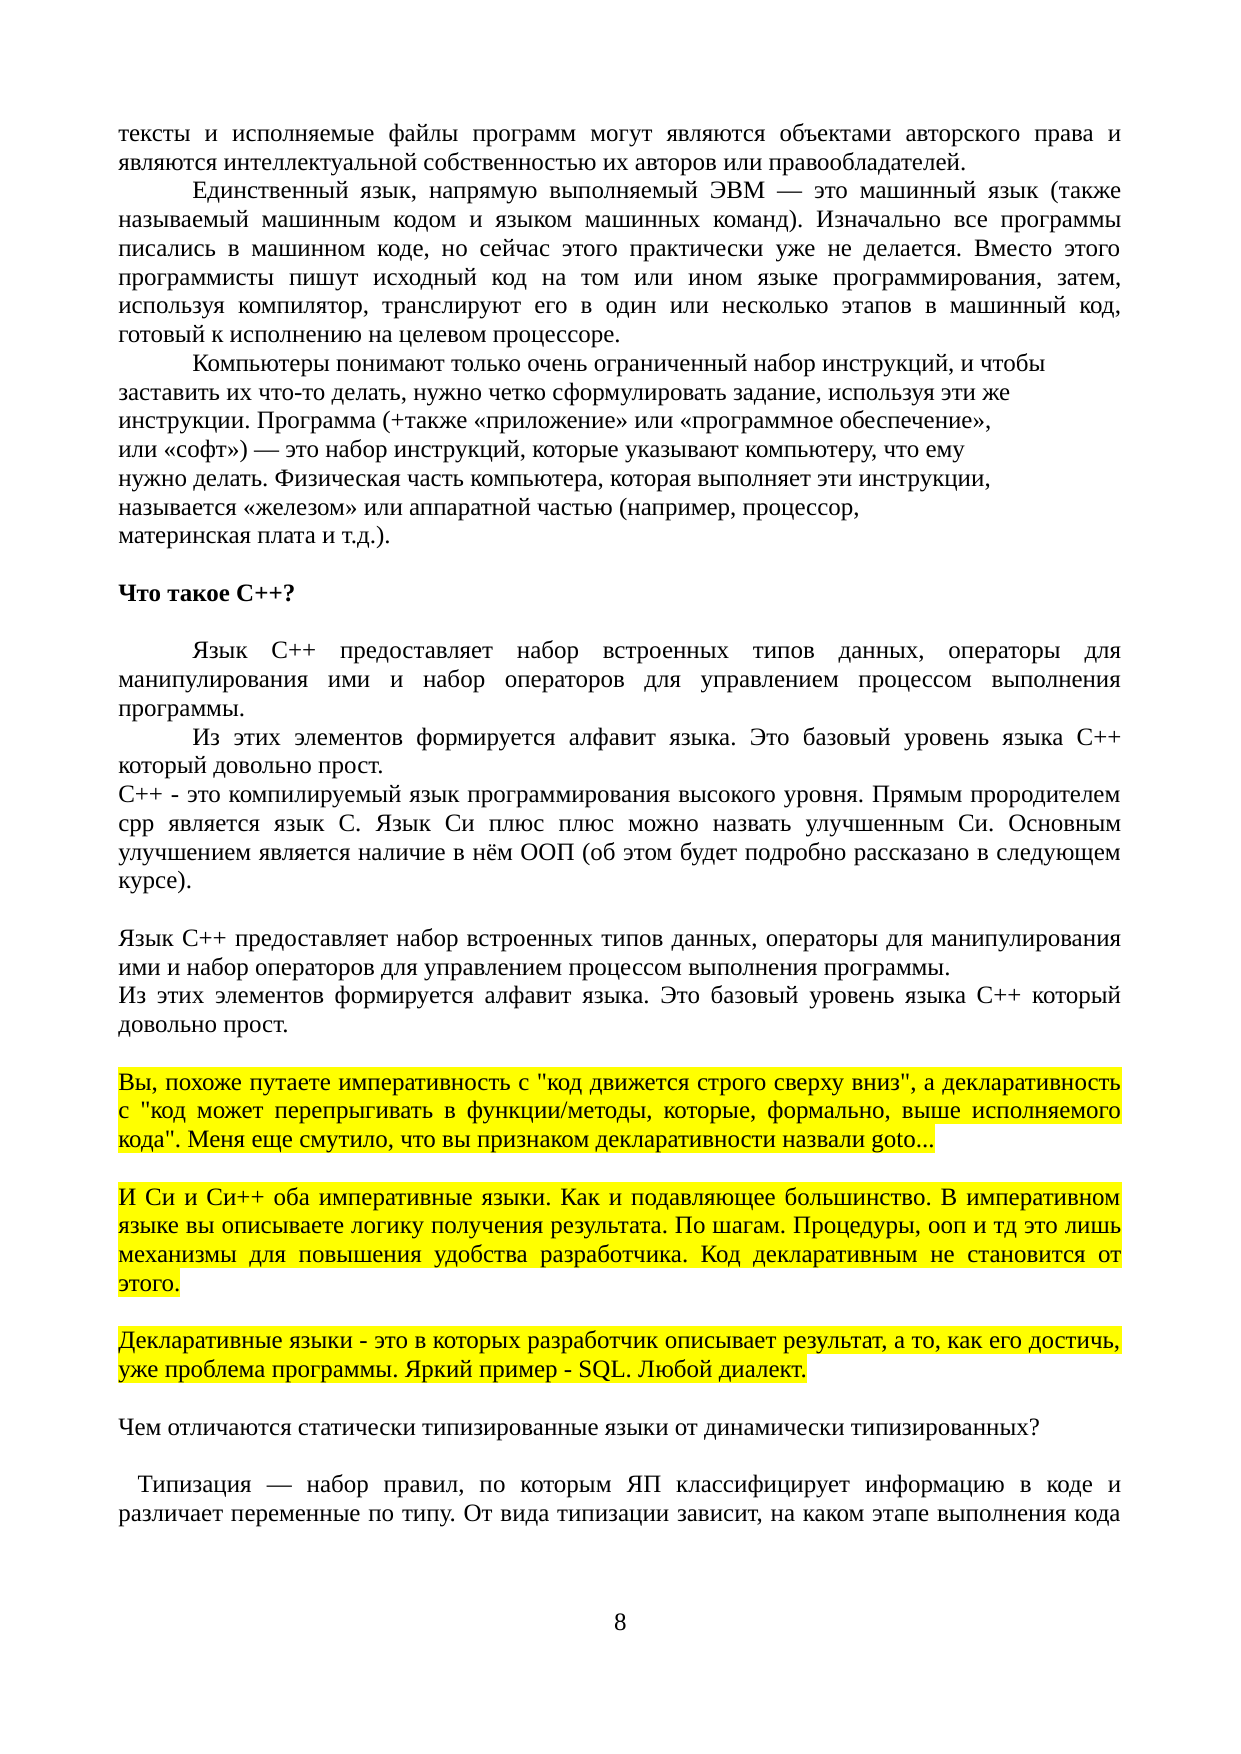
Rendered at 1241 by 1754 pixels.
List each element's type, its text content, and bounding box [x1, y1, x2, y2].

text заставить их что-то делать, нужно четко сформулировать задание, используя эти же [118, 377, 1122, 406]
text Из этих элементов формируется алфавит языка. Это базовый уровень языка C++ который довольно прост. [118, 722, 1122, 779]
text называется «железом» или аппаратной частью (например, процессор, [118, 492, 1122, 521]
text Язык C++ предоставляет набор встроенных типов данных, операторы для манипулирования ими и набор операторов для управлением процессом выполнения программы. [118, 636, 1122, 722]
text Компьютеры понимают только очень ограниченный набор инструкций, и чтобы [118, 348, 1122, 377]
text инструкции. Программа (+также «приложение» или «программное обеспечение», [118, 406, 1122, 434]
text Единственный язык, напрямую выполняемый ЭВМ — это машинный язык (также называемый машинным кодом и языком машинных команд). Изначально все программы писались в машинном коде, но сейчас этого практически уже не делается. Вместо этого программисты пишут исходный код на том или ином языке программирования, затем, используя компилятор, транслируют его в один или несколько этапов в машинный код, готовый к исполнению на целевом процессоре. [118, 176, 1122, 348]
text Вы, похоже путаете императивность с "код движется строго сверху вниз", а декларативность с "код может перепрыгивать в функции/методы, которые, формально, выше исполняемого кода". Меня еще смутило, что вы признаком декларативности назвали goto... [118, 1067, 1122, 1153]
text И Си и Си++ оба императивные языки. Как и подавляющее большинство. В императивном языке вы описываете логику получения результата. По шагам. Процедуры, ооп и тд это лишь механизмы для повышения удобства разработчика. Код декларативным не становится от этого. [118, 1182, 1122, 1297]
text Декларативные языки - это в которых разработчик описывает результат, а то, как его достичь, уже проблема программы. Яркий пример - SQL. Любой диалект. [118, 1326, 1122, 1383]
text тексты и исполняемые файлы программ могут являются объектами авторского права и являются интеллектуальной собственностью их авторов или правообладателей. [118, 118, 1122, 176]
text Из этих элементов формируется алфавит языка. Это базовый уровень языка C++ который довольно прост. [118, 981, 1122, 1038]
text C++ - это компилируемый язык программирования высокого уровня. Прямым прородителем cpp является язык C. Язык Си плюс плюс можно назвать улучшенным Си. Основным улучшением является наличие в нём ООП (об этом будет подробно рассказано в следующем курсе). [118, 779, 1122, 894]
text нужно делать. Физическая часть компьютера, которая выполняет эти инструкции, [118, 463, 1122, 492]
text или «софт») — это набор инструкций, которые указывают компьютеру, что ему [118, 434, 1122, 463]
text 📌Типизация — набор правил, по которым ЯП классифицирует информацию в коде и различает переменные по типу. От вида типизации зависит, на каком этапе выполнения кода [118, 1469, 1122, 1527]
text Что такое C++? [118, 578, 1122, 607]
text Язык C++ предоставляет набор встроенных типов данных, операторы для манипулирования ими и набор операторов для управлением процессом выполнения программы. [118, 923, 1122, 981]
text Чем отличаются статически типизированные языки от динамически типизированных? [118, 1412, 1122, 1441]
text материнская плата и т.д.). [118, 521, 1122, 549]
